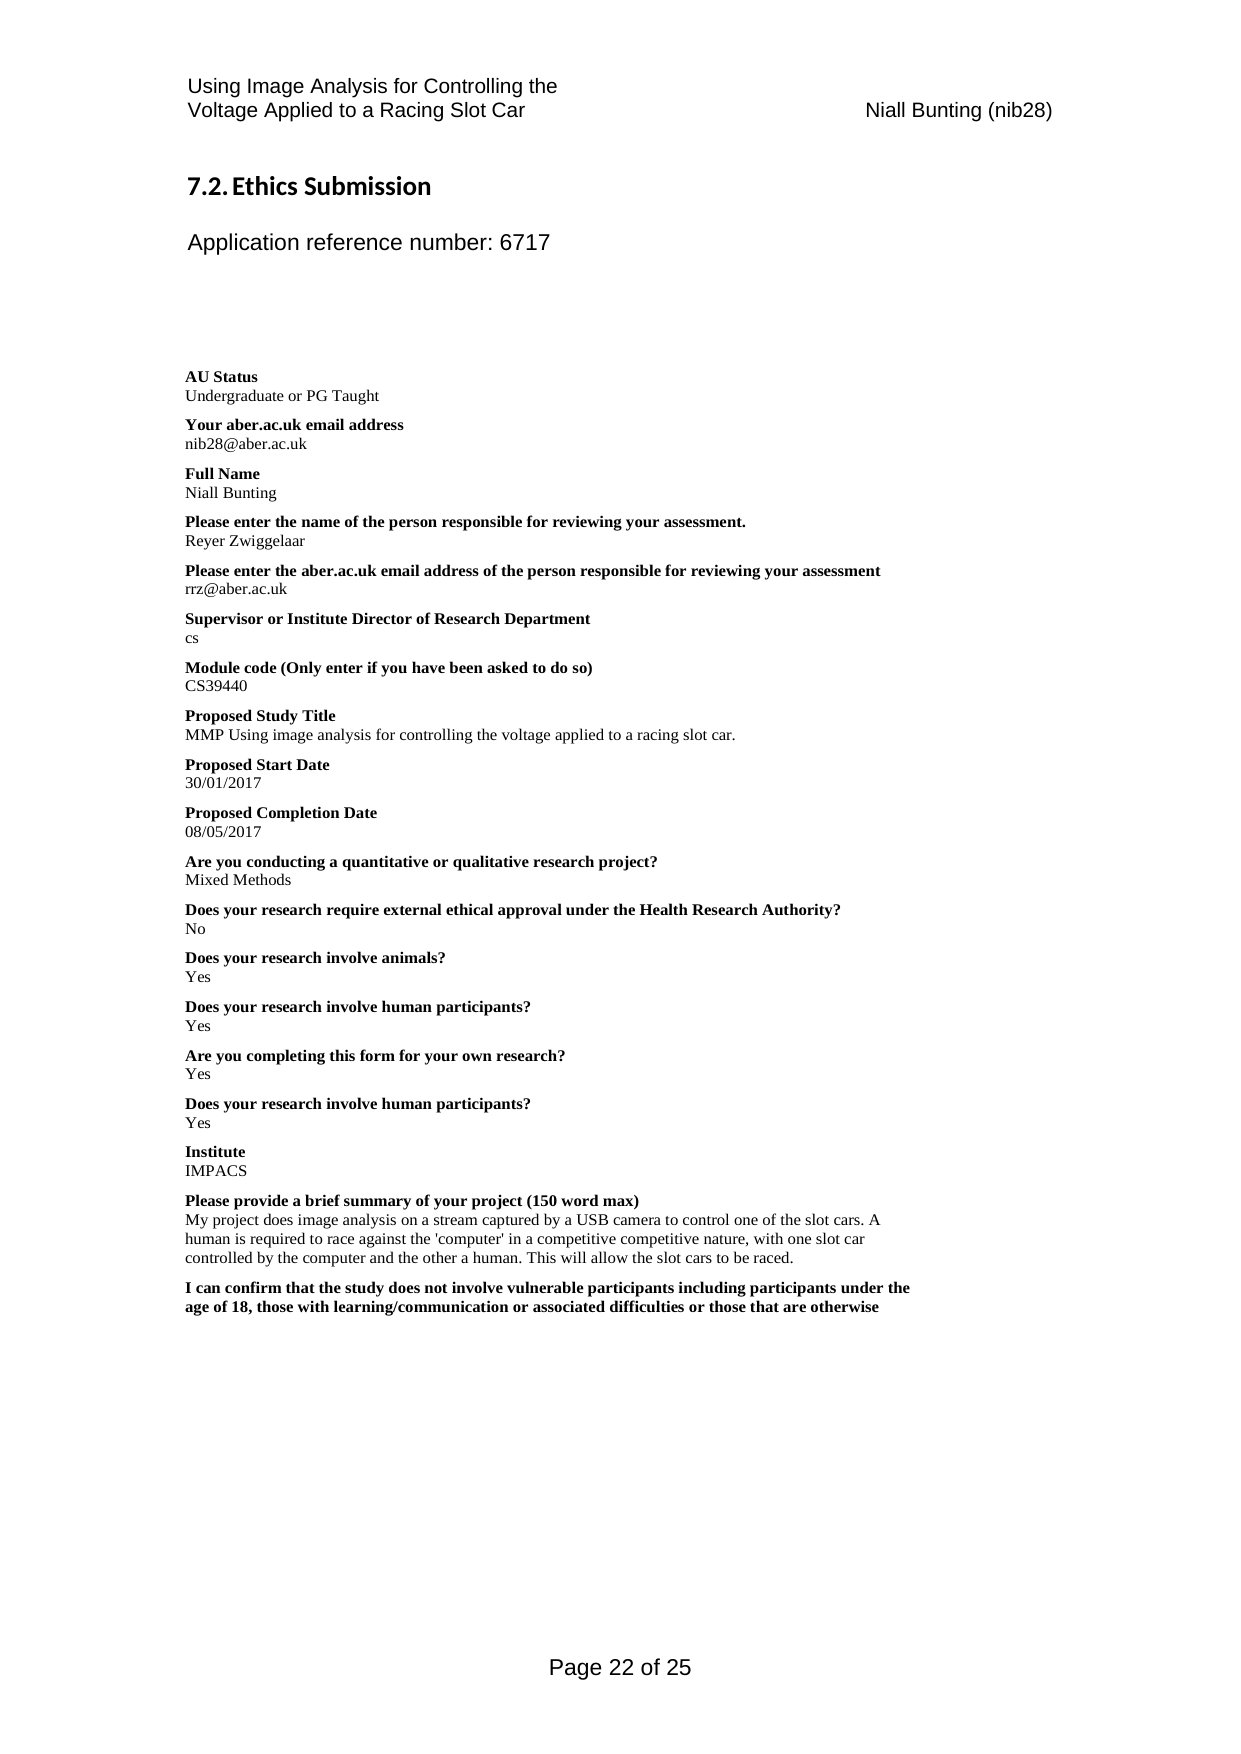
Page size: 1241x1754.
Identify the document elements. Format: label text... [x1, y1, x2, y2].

subtitle Ethics Submission [187, 169, 1053, 203]
text Application reference number: 6717 [187, 229, 1053, 255]
